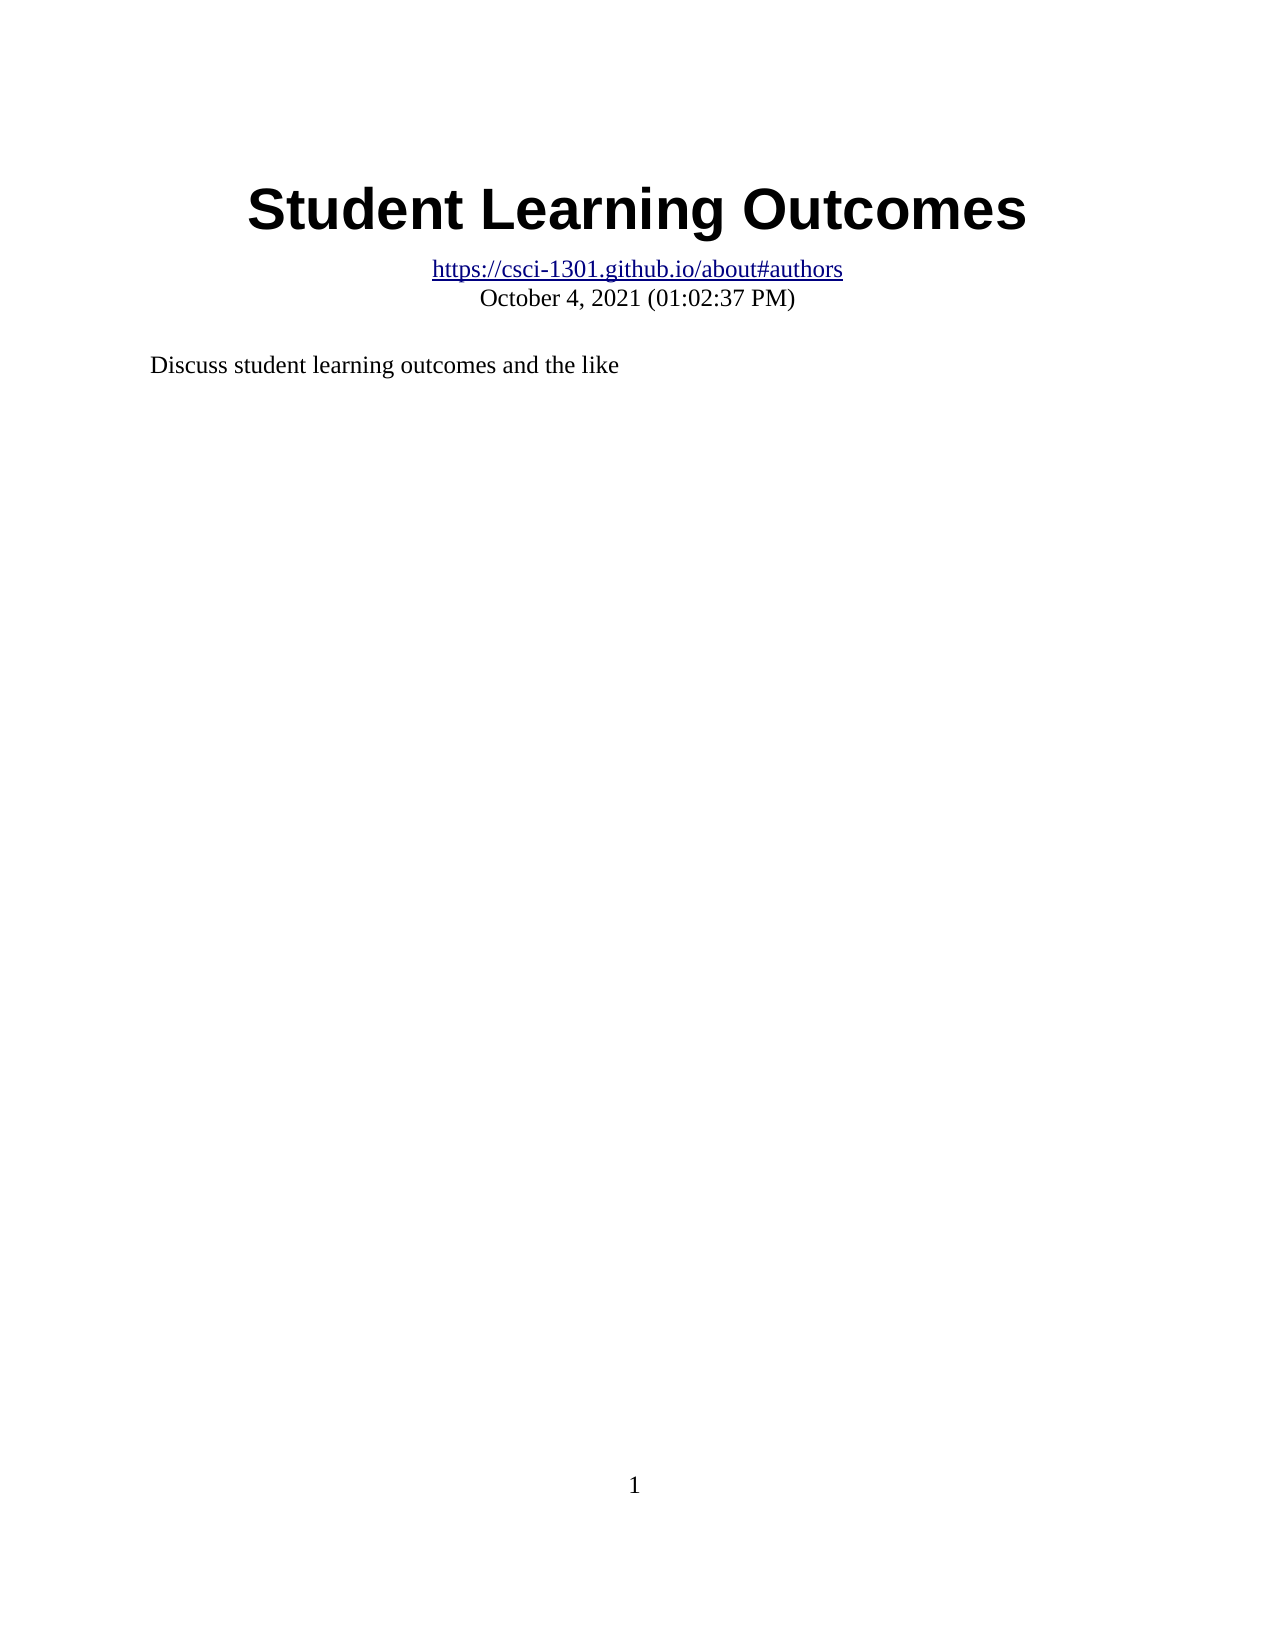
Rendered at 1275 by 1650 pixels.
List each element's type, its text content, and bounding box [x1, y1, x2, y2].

text https://csci-1301.github.io/about#authors [150, 254, 1125, 283]
title Student Learning Outcomes [150, 175, 1125, 242]
text October 4, 2021 (01:02:37 PM) [150, 283, 1125, 312]
text Discuss student learning outcomes and the like [150, 350, 1125, 378]
